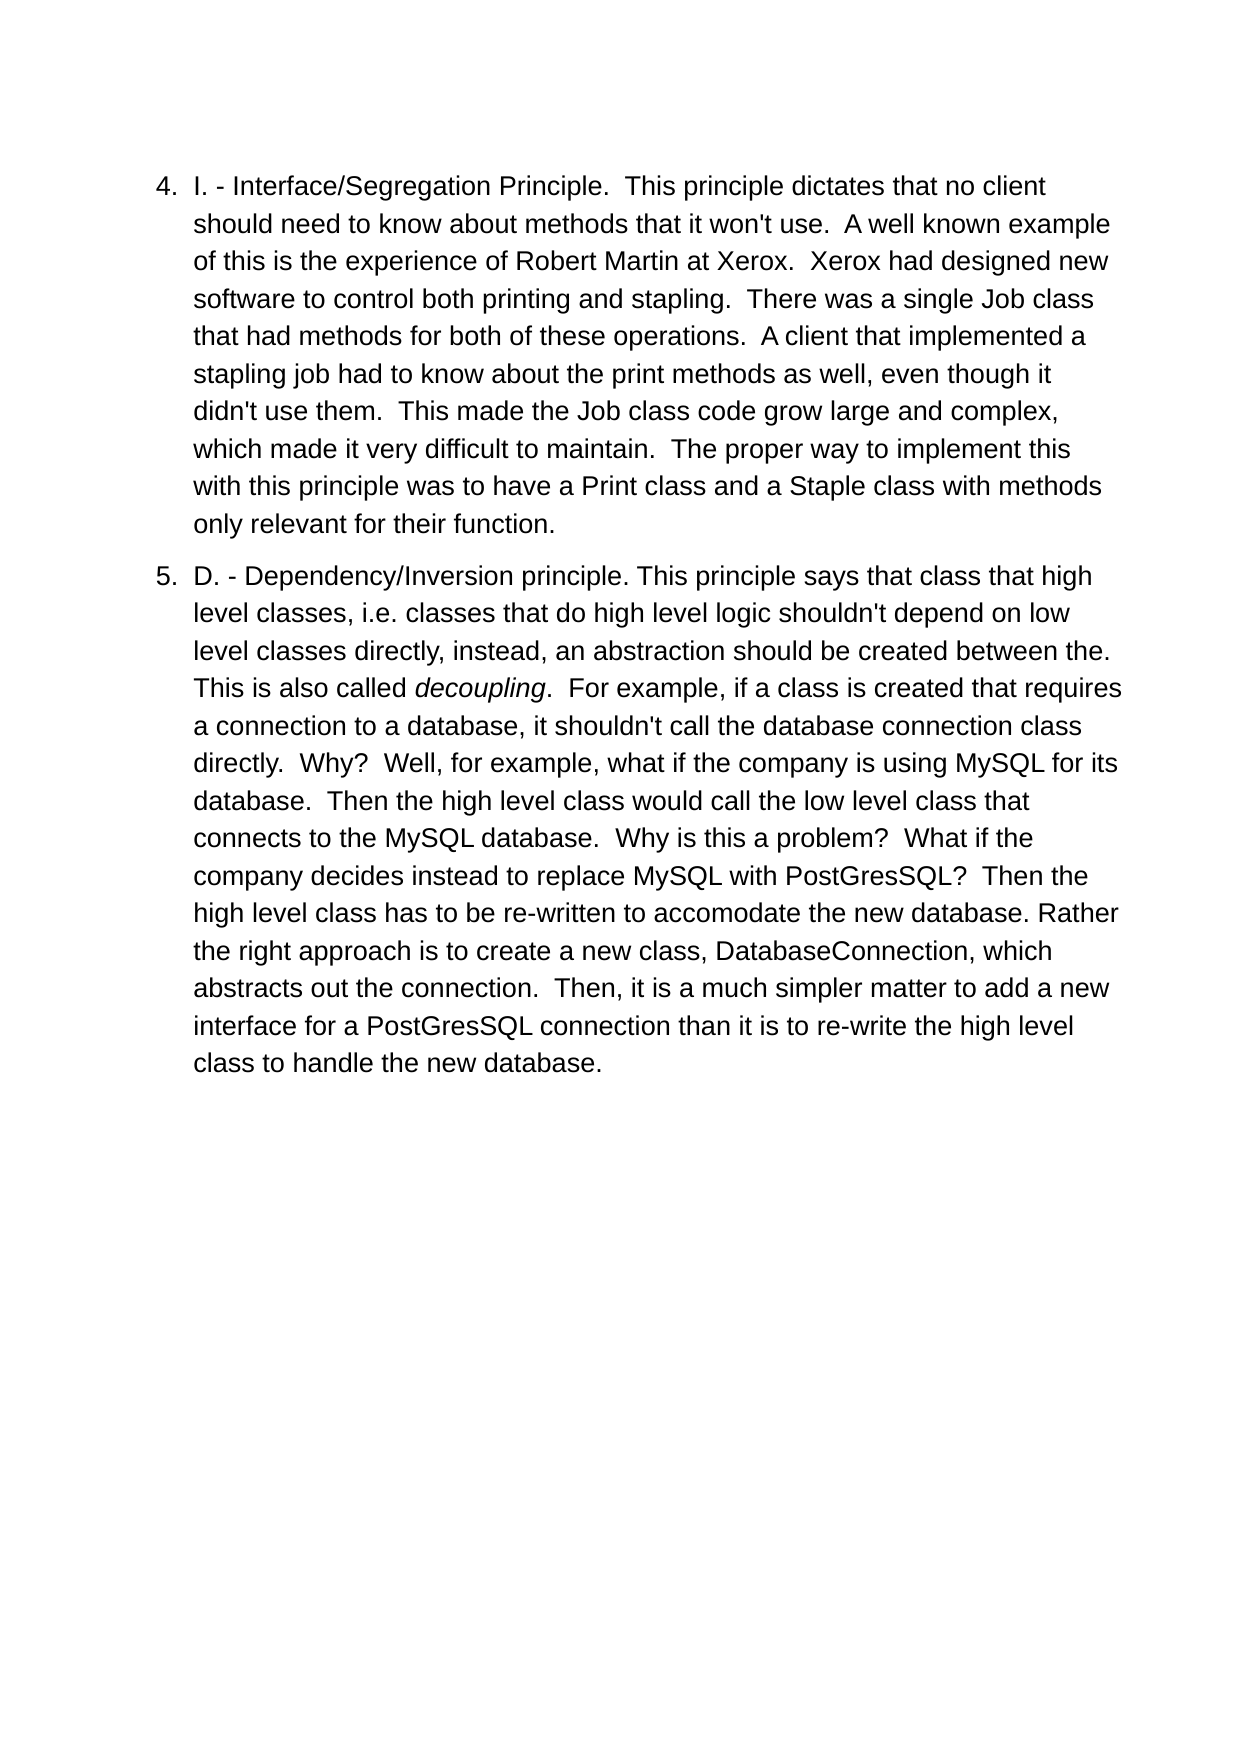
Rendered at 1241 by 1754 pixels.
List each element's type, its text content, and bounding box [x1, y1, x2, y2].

list I. - Interface/Segregation Principle. This principle dictates that no client should need to know about methods that it won't use. A well known example of this is the experience of Robert Martin at Xerox. Xerox had designed new software to control both printing and stapling. There was a single Job class that had methods for both of these operations. A client that implemented a stapling job had to know about the print methods as well, even though it didn't use them. This made the Job class code grow large and complex, which made it very difficult to maintain. The proper way to implement this with this principle was to have a Print class and a Staple class with methods only relevant for their function. [156, 170, 1122, 539]
list D. - Dependency/Inversion principle. This principle says that class that high level classes, i.e. classes that do high level logic shouldn't depend on low level classes directly, instead, an abstraction should be created between the. This is also called decoupling. For example, if a class is created that requires a connection to a database, it shouldn't call the database connection class directly. Why? Well, for example, what if the company is using MySQL for its database. Then the high level class would call the low level class that connects to the MySQL database. Why is this a problem? What if the company decides instead to replace MySQL with PostGresSQL? Then the high level class has to be re-written to accomodate the new database. Rather the right approach is to create a new class, DatabaseConnection, which abstracts out the connection. Then, it is a much simpler matter to add a new interface for a PostGresSQL connection than it is to re-write the high level class to handle the new database. [156, 560, 1122, 1078]
